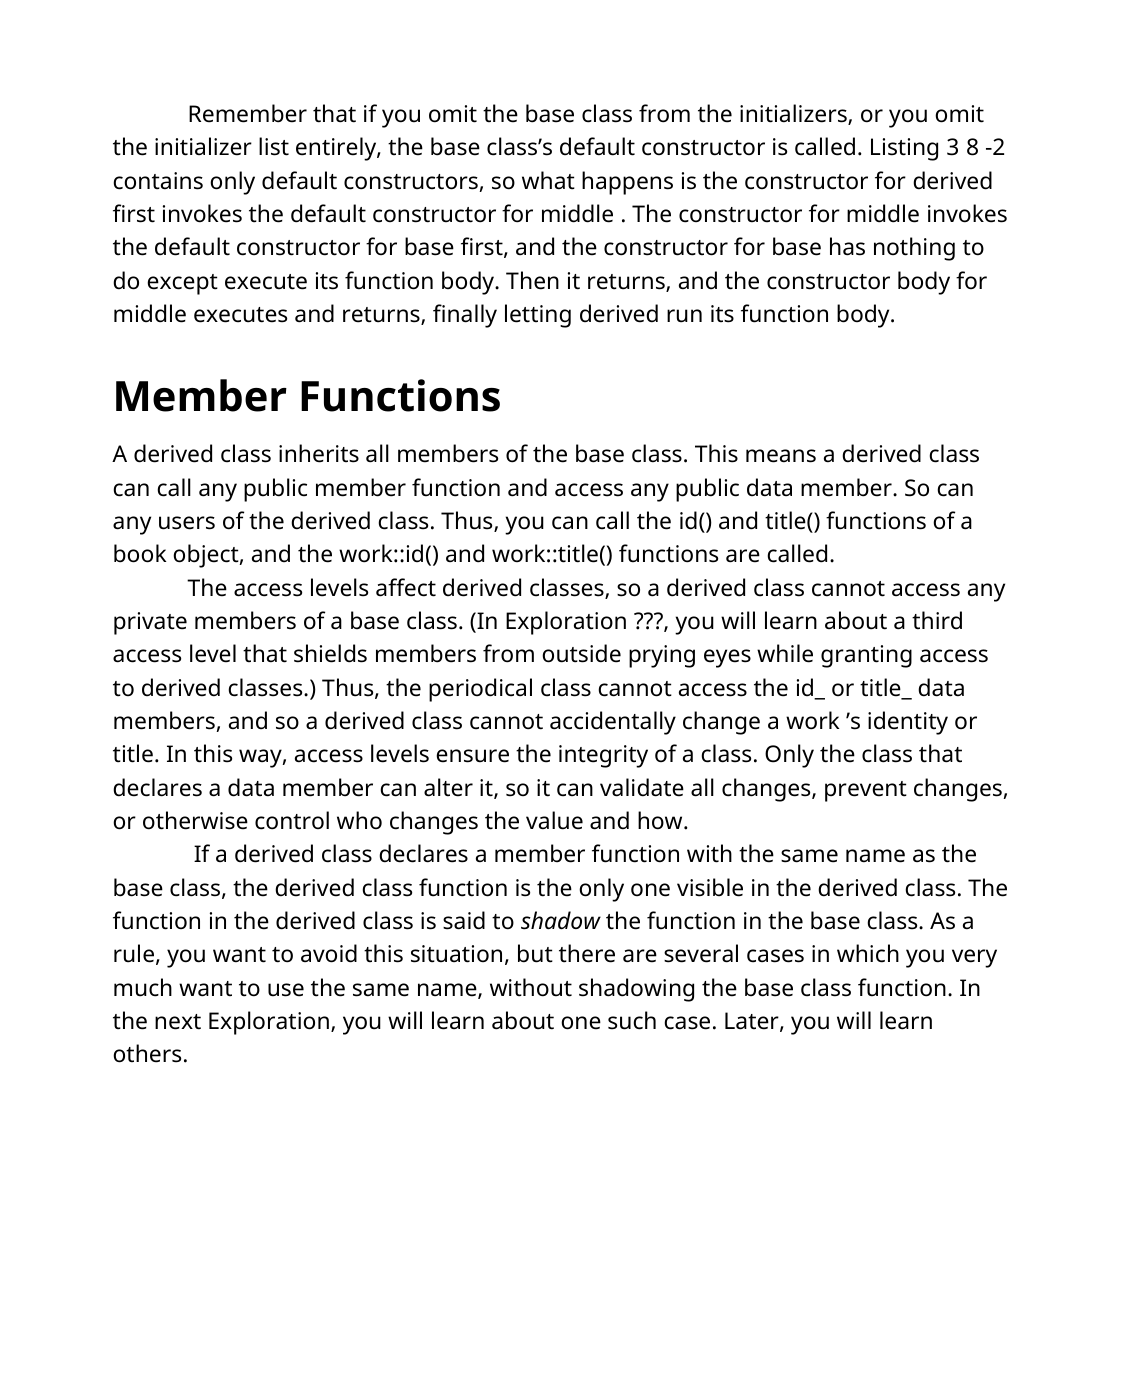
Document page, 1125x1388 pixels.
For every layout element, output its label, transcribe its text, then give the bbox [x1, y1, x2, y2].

text A derived class inherits all members of the base class. This means a derived class can call any public member function and access any public data member. So can any users of the derived class. Thus, you can call the id() and title() functions of a book object, and the work::id() and work::title() functions are called. [112, 436, 1012, 569]
text If a derived class declares a member function with the same name as the base class, the derived class function is the only one visible in the derived class. The function in the derived class is said to shadow the function in the base class. As a rule, you want to avoid this situation, but there are several cases in which you very much want to use the same name, without shadowing the base class function. In the next Exploration, you will learn about one such case. Later, you will learn others. [112, 836, 1012, 1069]
text Remember that if you omit the base class from the initializers, or you omit the initializer list entirely, the base class’s default constructor is called. Listing 3 8 -2 contains only default constructors, so what happens is the constructor for derived first invokes the default constructor for middle . The constructor for middle invokes the default constructor for base first, and the constructor for base has nothing to do except execute its function body. Then it returns, and the constructor body for middle executes and returns, finally letting derived run its function body. [112, 96, 1012, 329]
text The access levels affect derived classes, so a derived class cannot access any private members of a base class. (In Exploration ???, you will learn about a third access level that shields members from outside prying eyes while granting access to derived classes.) Thus, the periodical class cannot access the id_ or title_ data members, and so a derived class cannot accidentally change a work ’s identity or title. In this way, access levels ensure the integrity of a class. Only the class that declares a data member can alter it, so it can validate all changes, prevent changes, or otherwise control who changes the value and how. [112, 569, 1012, 836]
subtitle Member Functions [112, 367, 1012, 423]
